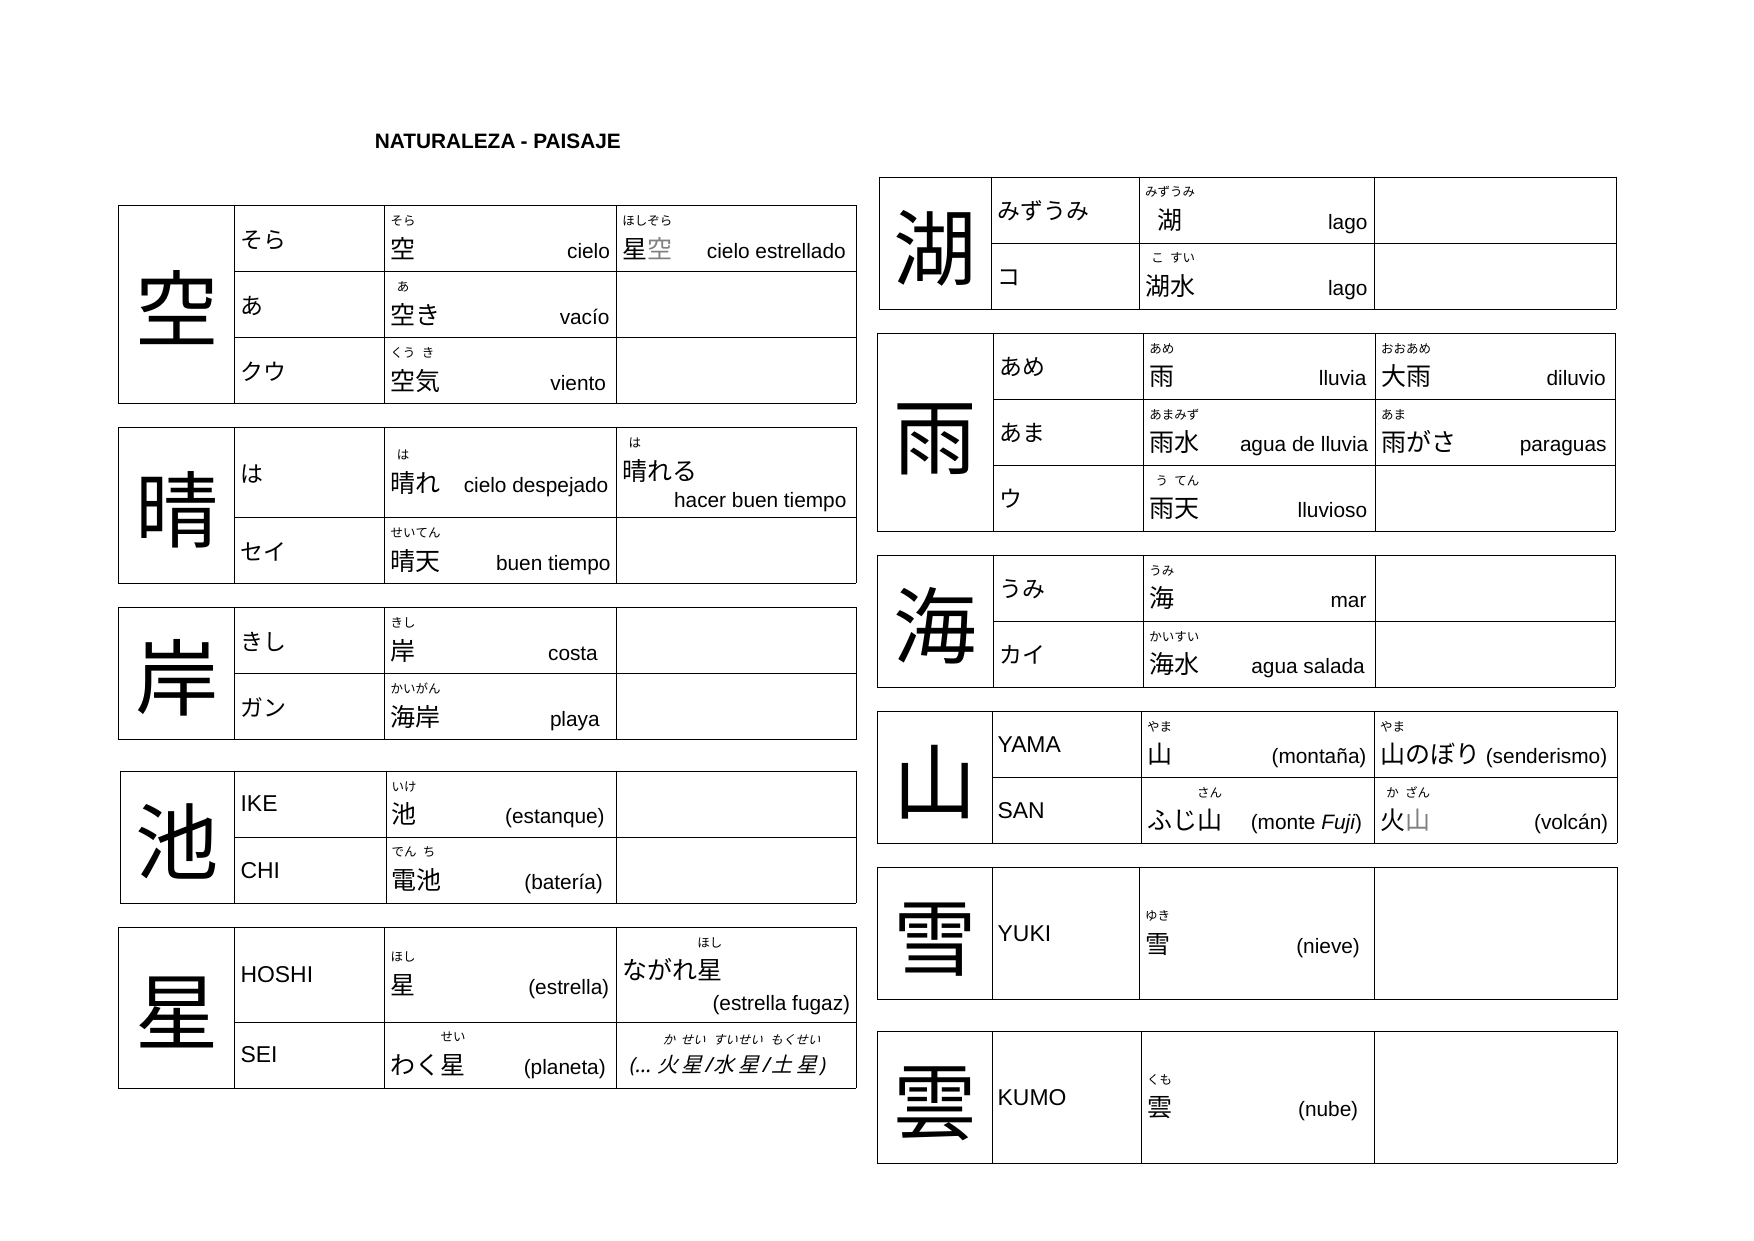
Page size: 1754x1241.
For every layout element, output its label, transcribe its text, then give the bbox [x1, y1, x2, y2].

table_header 雪 [878, 868, 992, 999]
table_header 池 [121, 772, 234, 903]
table_cell (… 火か星せい/水すい星せい/土もく星せい) [617, 1023, 856, 1087]
table_cell CHI [235, 838, 386, 903]
table_cell あ [235, 272, 384, 337]
table_header [1375, 178, 1616, 242]
table_header 星ほし空ぞら cielo estrellado [617, 206, 856, 271]
table_header 岸 [119, 608, 234, 739]
table_header 空 [119, 206, 234, 403]
table_cell セイ [235, 518, 384, 583]
table_header KUMO [993, 1032, 1141, 1163]
table_cell [617, 338, 856, 403]
table_header 雨 [878, 334, 993, 531]
table_cell 雨あまがさ paraguas [1376, 400, 1615, 465]
table_header 山やま (montaña) [1142, 712, 1374, 777]
table_cell 空あき vacío [385, 272, 616, 337]
table_header [617, 608, 856, 673]
table_header 岸きし costa [385, 608, 616, 673]
table_cell [617, 272, 856, 337]
table_cell 火か山ざん (volcán) [1375, 778, 1617, 843]
table_header 雪ゆき (nieve) [1140, 868, 1374, 999]
table_header 湖 [880, 178, 991, 309]
table_cell 空くう気き viento [385, 338, 616, 403]
text NATURALEZA - PAISAJE [118, 129, 877, 153]
table_cell ウ [994, 466, 1143, 531]
table_header 晴はれる hacer buen tiempo [617, 428, 856, 517]
table_header 雲 [878, 1032, 992, 1163]
table_cell 晴せい天てん buen tiempo [385, 518, 616, 583]
table_header 山 [878, 712, 992, 843]
table_header [617, 772, 856, 837]
table_header HOSHI [235, 928, 384, 1022]
table_header 空そら cielo [385, 206, 616, 271]
table_cell 電でん池ち (batería) [387, 838, 616, 903]
table_header 晴 [119, 428, 234, 583]
table_header あめ [994, 334, 1143, 399]
table_header ながれ星ほし (estrella fugaz) [617, 928, 856, 1022]
table_header YUKI [993, 868, 1139, 999]
table_cell SAN [993, 778, 1141, 843]
table_cell [617, 518, 856, 583]
table_header 雨あめ lluvia [1144, 334, 1375, 399]
table_cell コ [992, 244, 1139, 309]
table_cell クウ [235, 338, 384, 403]
table_header 星ほし (estrella) [385, 928, 616, 1022]
table_header 池いけ (estanque) [387, 772, 616, 837]
table_cell ガン [235, 674, 384, 739]
table_header うみ [994, 556, 1143, 621]
table_cell [1375, 244, 1616, 309]
table_cell [617, 838, 856, 903]
table_header 雲くも (nube) [1142, 1032, 1374, 1163]
table_cell ふじ山さん (monte Fuji) [1142, 778, 1374, 843]
table_cell あま [994, 400, 1143, 465]
table_header 海うみ mar [1144, 556, 1375, 621]
table_cell 雨う天てん lluvioso [1144, 466, 1375, 531]
table_header [1375, 1032, 1617, 1163]
table_cell わく星せい (planeta) [385, 1023, 616, 1087]
table_cell 海かい岸がん playa [385, 674, 616, 739]
table_header 山やまのぼり (senderismo) [1375, 712, 1617, 777]
table_header は [235, 428, 384, 517]
table_cell [1376, 466, 1615, 531]
table_cell 湖こ水すい lago [1140, 244, 1374, 309]
table_cell 雨あま水みず agua de lluvia [1144, 400, 1375, 465]
table_cell カイ [994, 622, 1143, 687]
table_header [1375, 868, 1617, 999]
table_header 海 [878, 556, 993, 687]
table_header YAMA [993, 712, 1141, 777]
table_header 星 [119, 928, 234, 1087]
table_header そら [235, 206, 384, 271]
table_header 晴はれ cielo despejado [385, 428, 616, 517]
table_header [1376, 556, 1615, 621]
table_header 湖みずうみ lago [1140, 178, 1374, 242]
table_header 大おお雨あめ diluvio [1376, 334, 1615, 399]
table_cell SEI [235, 1023, 384, 1087]
table_header きし [235, 608, 384, 673]
table_header IKE [235, 772, 386, 837]
table_cell 海かい水すい agua salada [1144, 622, 1375, 687]
table_cell [617, 674, 856, 739]
table_header みずうみ [992, 178, 1139, 242]
table_cell [1376, 622, 1615, 687]
